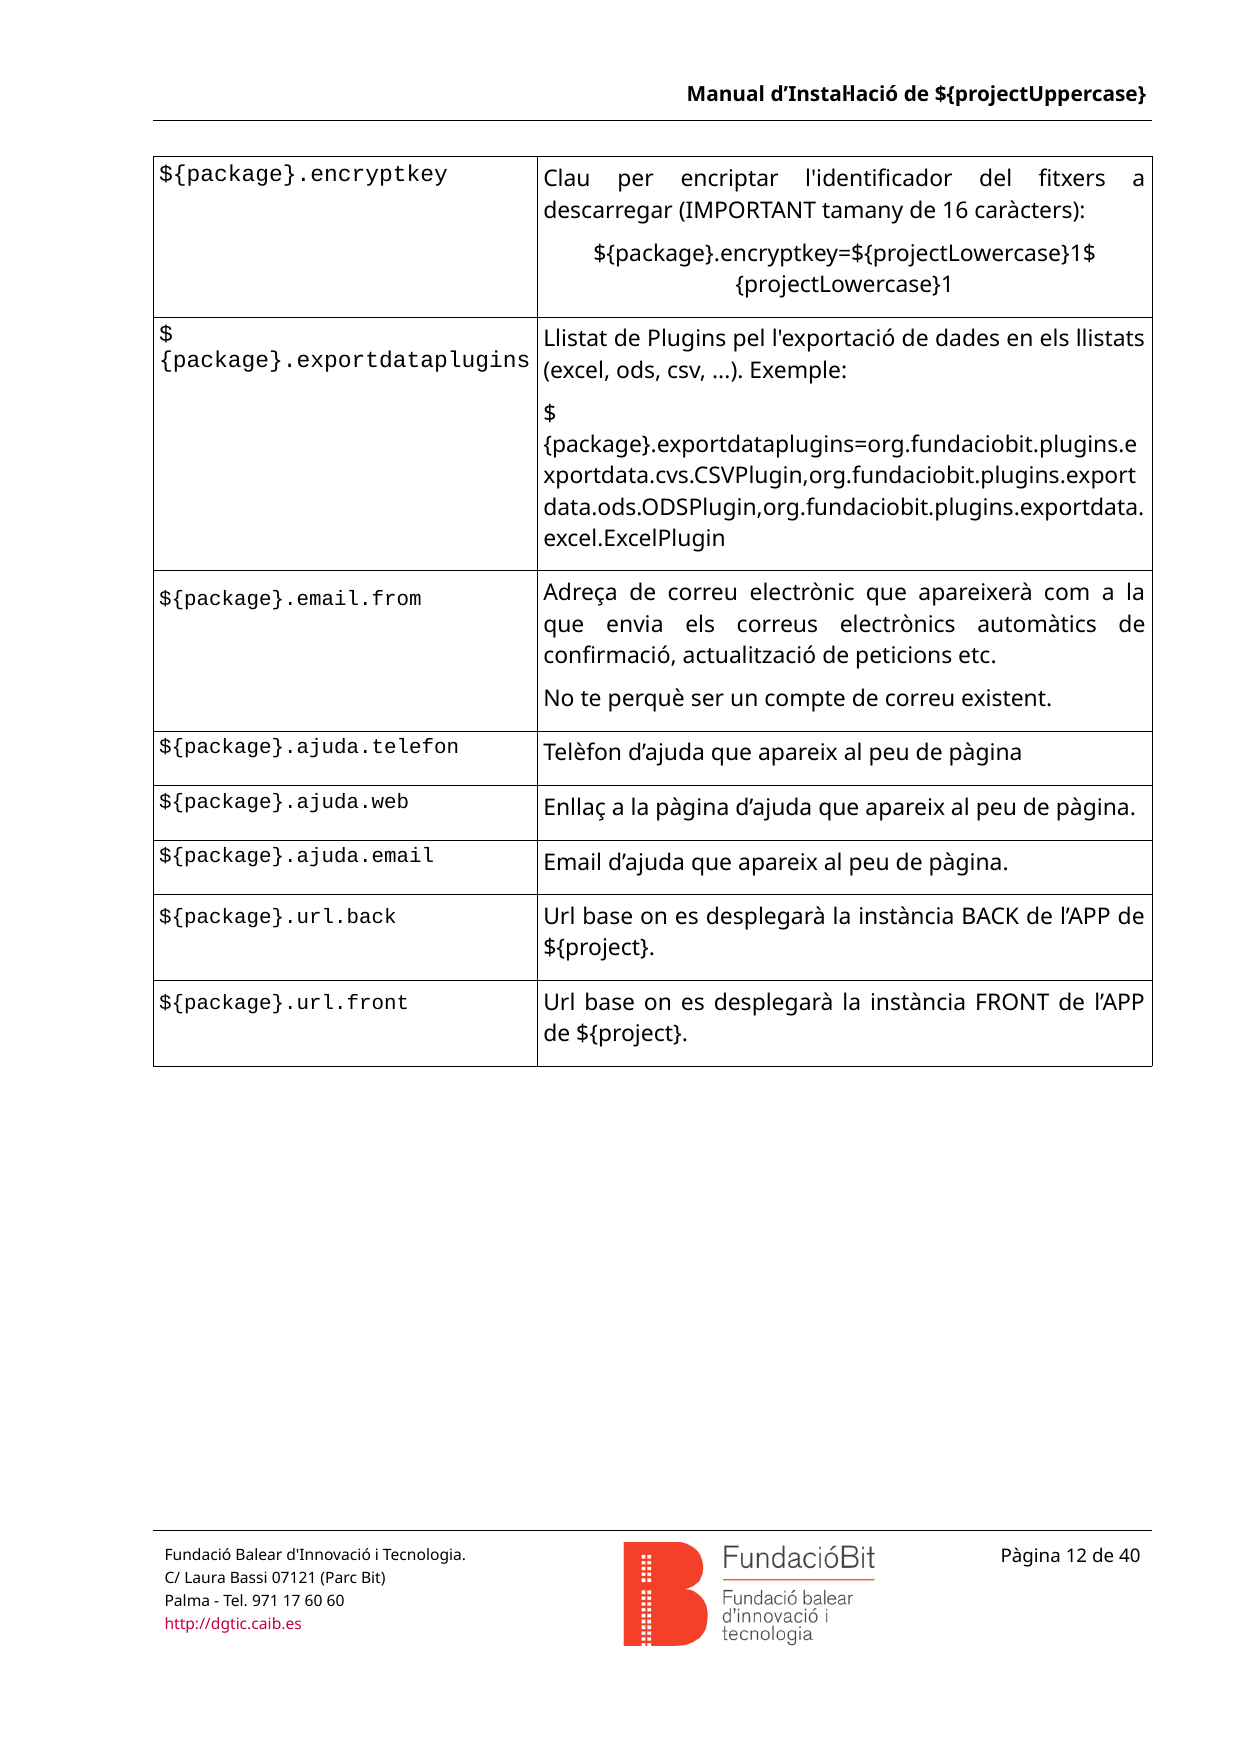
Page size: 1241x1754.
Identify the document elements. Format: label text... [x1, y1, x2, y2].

picture [623, 1542, 875, 1646]
table_cell Adreça de correu electrònic que apareixerà com a la que envia els correus electrònics automàtics de confirmació, actualització de peticions etc. No te perquè ser un compte de correu existent. [538, 571, 1152, 731]
table_cell ${package}.ajuda.telefon [154, 732, 537, 785]
table_cell Llistat de Plugins pel l'exportació de dades en els llistats (excel, ods, csv, ...). Exemple: ${package}.exportdataplugins=org.fundaciobit.plugins.exportdata.cvs.CSVPlugin,org.fundaciobit.plugins.exportdata.ods.ODSPlugin,org.fundaciobit.plugins.exportdata.excel.ExcelPlugin [538, 318, 1152, 570]
table_cell ${package}.email.from [154, 571, 537, 731]
table_cell ${package}.exportdataplugins [154, 318, 537, 570]
table_cell Clau per encriptar l'identificador del fitxers a descarregar (IMPORTANT tamany de 16 caràcters): ${package}.encryptkey=${projectLowercase}1${projectLowercase}1 [538, 157, 1152, 317]
table_cell Url base on es desplegarà la instància FRONT de l’APP de ${project}. [538, 981, 1152, 1066]
table_cell Enllaç a la pàgina d’ajuda que apareix al peu de pàgina. [538, 786, 1152, 840]
table_cell ${package}.url.back [154, 895, 537, 980]
table_cell Email d’ajuda que apareix al peu de pàgina. [538, 841, 1152, 894]
table_cell ${package}.ajuda.email [154, 841, 537, 894]
table_cell Url base on es desplegarà la instància BACK de l’APP de ${project}. [538, 895, 1152, 980]
table_cell ${package}.encryptkey [154, 157, 537, 317]
table_cell Telèfon d’ajuda que apareix al peu de pàgina [538, 732, 1152, 785]
table_cell ${package}.url.front [154, 981, 537, 1066]
table_cell ${package}.ajuda.web [154, 786, 537, 840]
